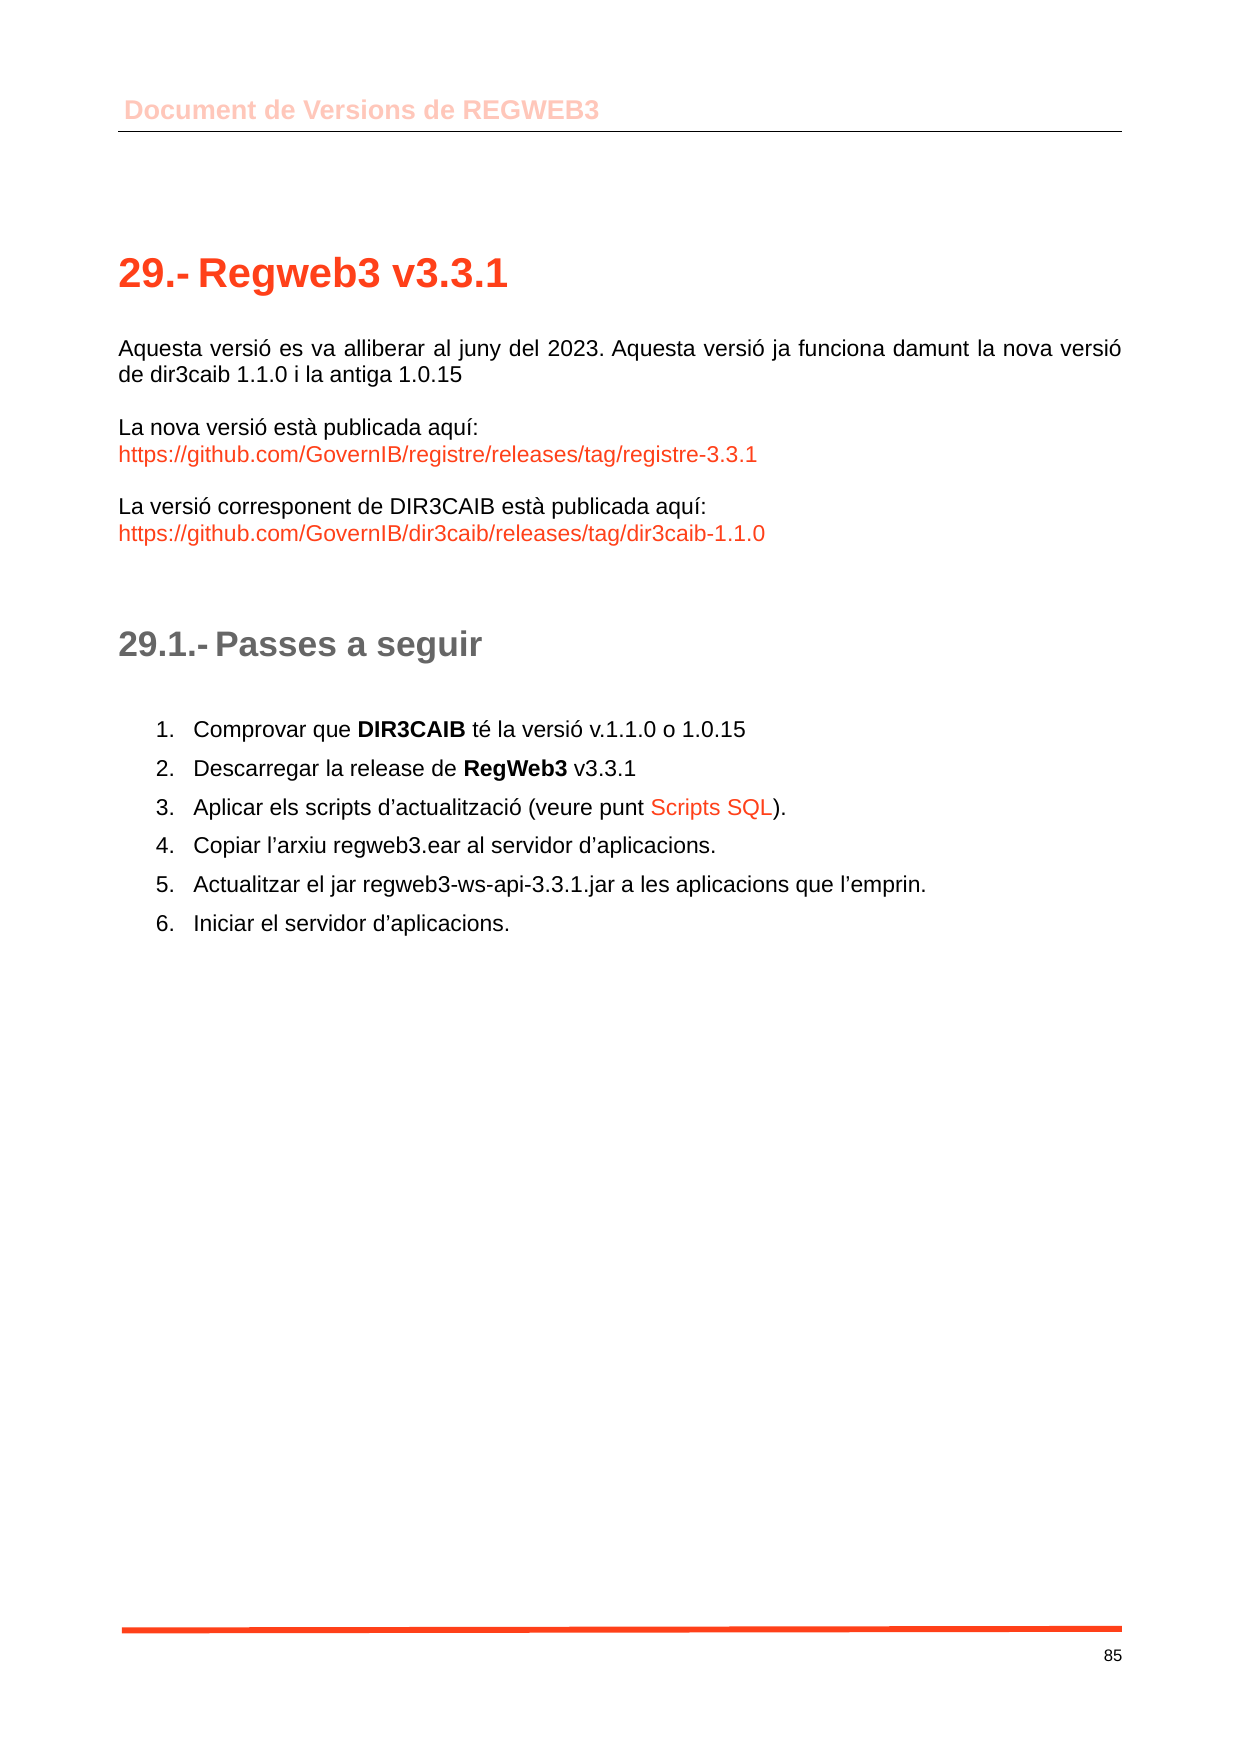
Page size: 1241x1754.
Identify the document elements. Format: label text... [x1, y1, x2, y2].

subtitle Regweb3 v3.3.1 [118, 248, 1122, 296]
list Actualitzar el jar regweb3-ws-api-3.3.1.jar a les aplicacions que l’emprin. [156, 871, 1122, 897]
list Aplicar els scripts d’actualització (veure punt Scripts SQL). [156, 793, 1122, 820]
text https://github.com/GovernIB/dir3caib/releases/tag/dir3caib-1.1.0 [118, 519, 1122, 546]
text Aquesta versió es va alliberar al juny del 2023. Aquesta versió ja funciona damunt la nova versió de dir3caib 1.1.0 i la antiga 1.0.15 [118, 335, 1122, 388]
list Copiar l’arxiu regweb3.ear al servidor d’aplicacions. [156, 832, 1122, 859]
list Descarregar la release de RegWeb3 v3.3.1 [156, 754, 1122, 781]
text La versió corresponent de DIR3CAIB està publicada aquí: [118, 493, 1122, 519]
list Iniciar el servidor d’aplicacions. [156, 910, 1122, 936]
subtitle Passes a seguir [118, 624, 1122, 664]
text La nova versió està publicada aquí: [118, 414, 1122, 441]
list Comprovar que DIR3CAIB té la versió v.1.1.0 o 1.0.15 [156, 716, 1122, 742]
text https://github.com/GovernIB/registre/releases/tag/registre-3.3.1 [118, 441, 1122, 467]
